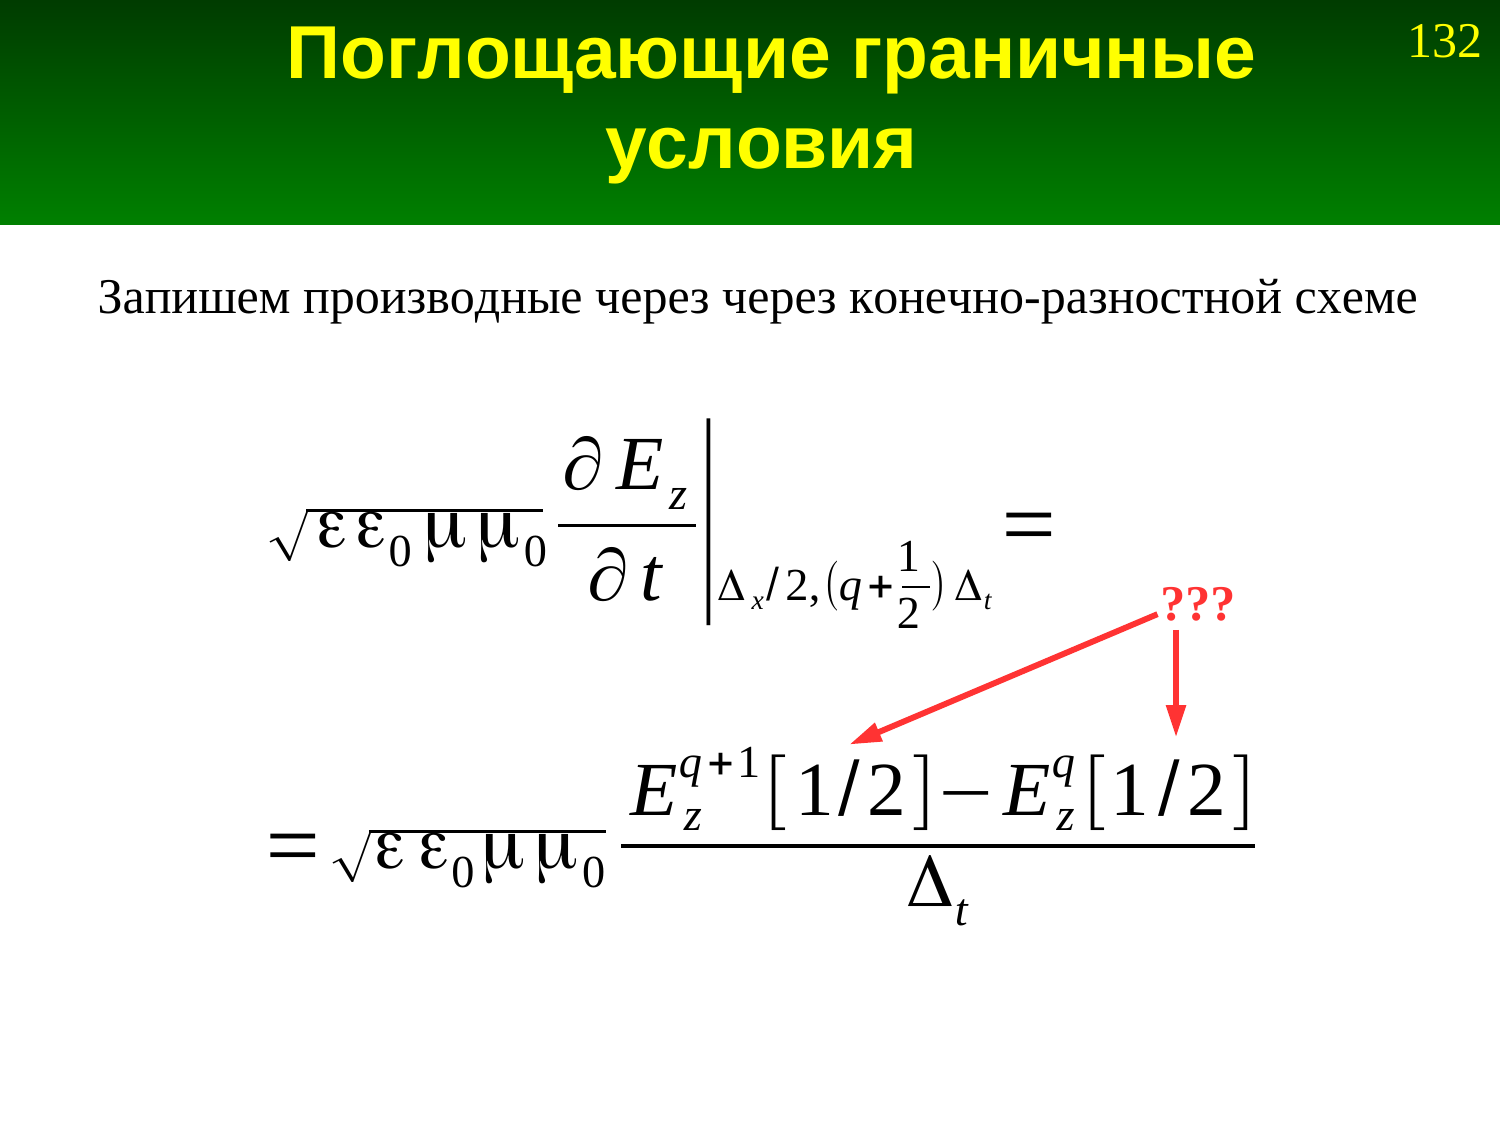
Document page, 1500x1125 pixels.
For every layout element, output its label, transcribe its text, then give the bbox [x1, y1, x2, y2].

text_box Запишем производные через через конечно-разностной схеме [82, 255, 1427, 331]
title Поглощающие граничные условия [123, 0, 1399, 192]
chart [243, 413, 1276, 937]
text_box ??? [1145, 562, 1264, 638]
